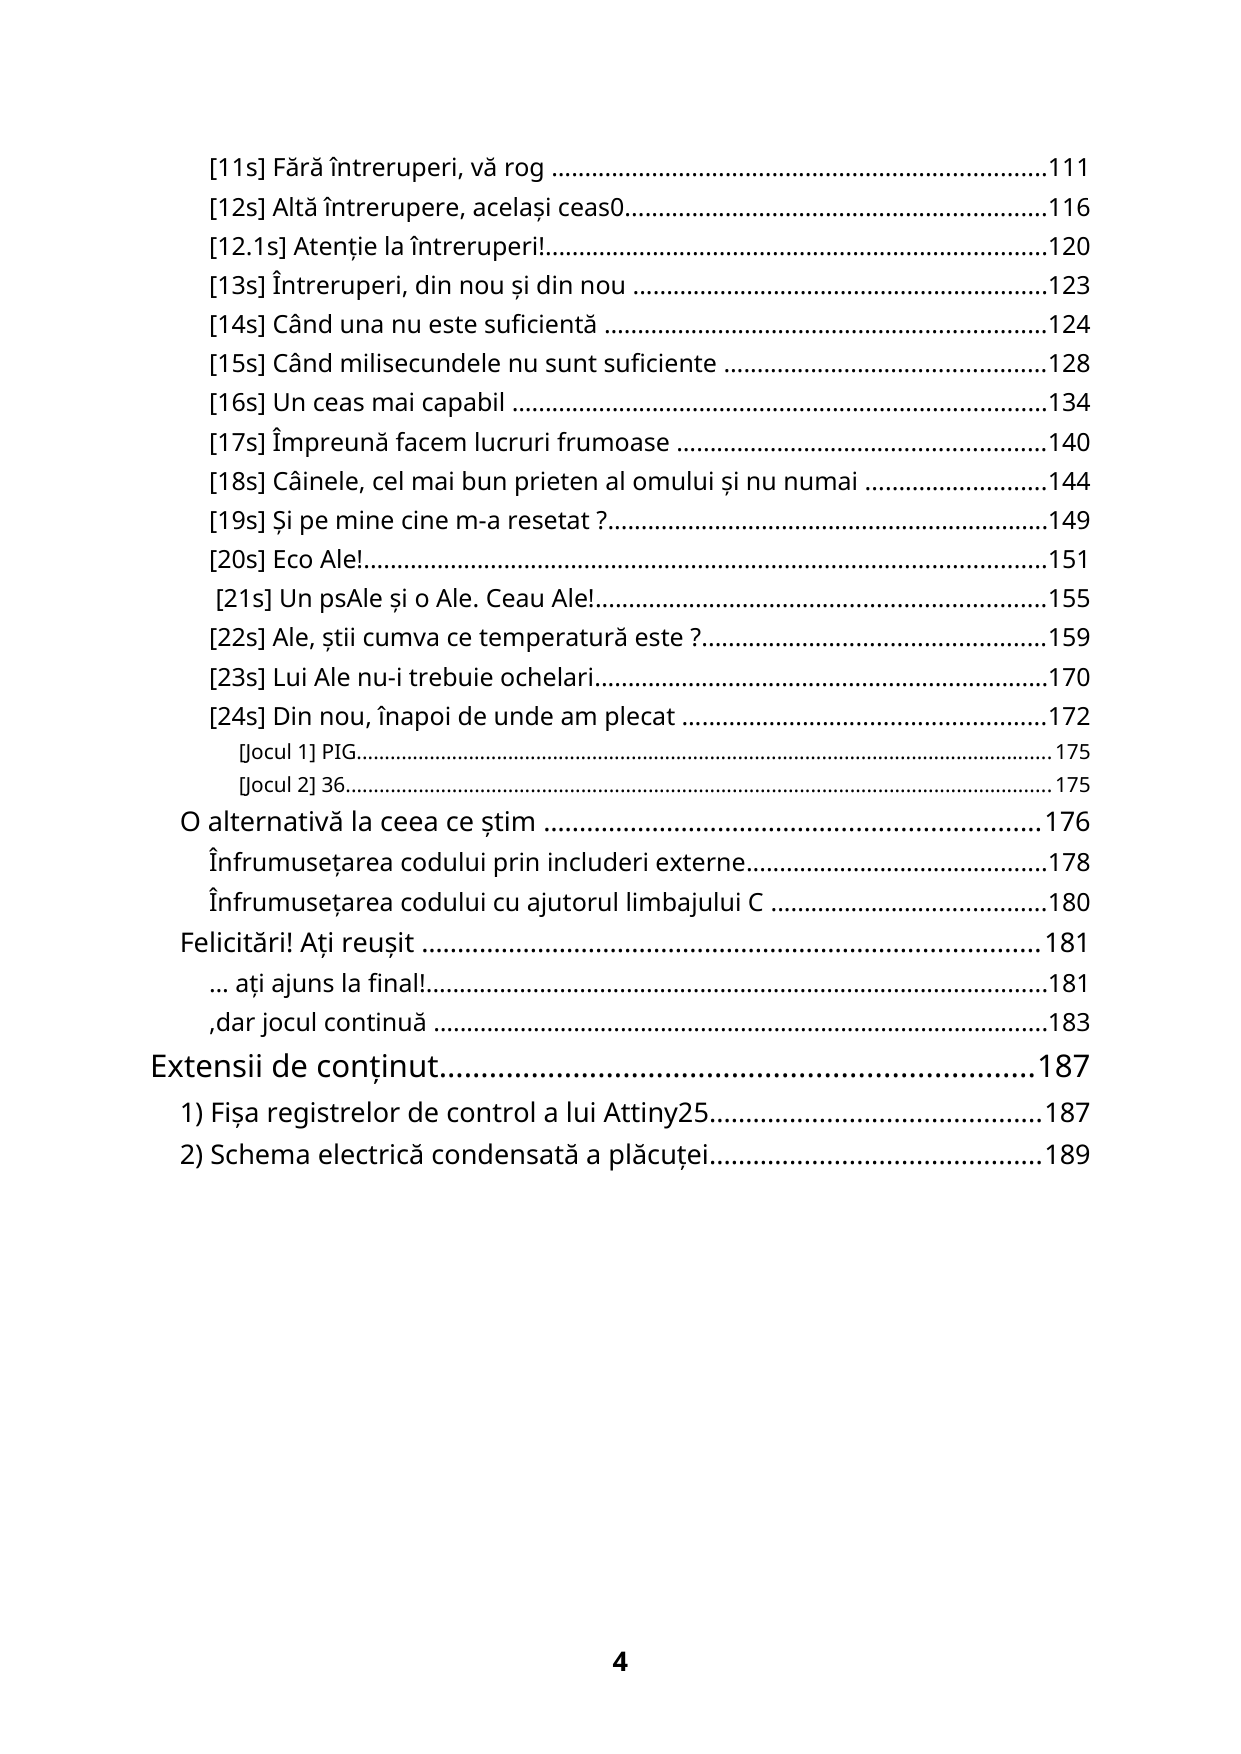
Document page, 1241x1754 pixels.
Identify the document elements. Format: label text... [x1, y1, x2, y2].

text [14s] Când una nu este suficientă … 124 [209, 307, 1091, 341]
text O alternativă la ceea ce știm … 176 [179, 803, 1091, 839]
text Înfrumusețarea codului cu ajutorul limbajului C 180 [209, 884, 1091, 918]
text 1) Fișa registrelor de control a lui Attiny25 187 [179, 1093, 1091, 1130]
text [16s] Un ceas mai capabil … 134 [209, 385, 1091, 419]
text [24s] Din nou, înapoi de unde am plecat … 172 [209, 698, 1091, 732]
text [Jocul 2] 36 175 [238, 770, 1091, 798]
text [15s] Când milisecundele nu sunt suficiente … 128 [209, 346, 1091, 380]
text [21s] Un psAle și o Ale. Ceau Ale! 155 [209, 581, 1091, 615]
text Extensii de conținut 187 [150, 1044, 1091, 1087]
text ,dar jocul continuă … 183 [209, 1005, 1091, 1039]
text [12s] Altă întrerupere, același ceas0... 116 [209, 189, 1091, 223]
text 2) Schema electrică condensată a plăcuței 189 [179, 1136, 1091, 1172]
text Înfrumusețarea codului prin includeri externe 178 [209, 845, 1091, 879]
text … ați ajuns la final! 181 [209, 966, 1091, 1000]
text [17s] Împreună facem lucruri frumoase … 140 [209, 424, 1091, 458]
text Felicitări! Ați reușit … 181 [179, 923, 1091, 960]
text [23s] Lui Ale nu-i trebuie ochelari 170 [209, 659, 1091, 693]
text [19s] Și pe mine cine m-a resetat ? 149 [209, 502, 1091, 537]
text [22s] Ale, știi cumva ce temperatură este ? 159 [209, 620, 1091, 654]
text [11s] Fără întreruperi, vă rog … 111 [209, 150, 1091, 184]
text [Jocul 1] PIG 175 [238, 737, 1091, 766]
text [12.1s] Atenție la întreruperi! 120 [209, 228, 1091, 262]
text [20s] Eco Ale! 151 [209, 542, 1091, 576]
text [18s] Câinele, cel mai bun prieten al omului și nu numai ... 144 [209, 463, 1091, 497]
text [13s] Întreruperi, din nou și din nou ... 123 [209, 267, 1091, 302]
